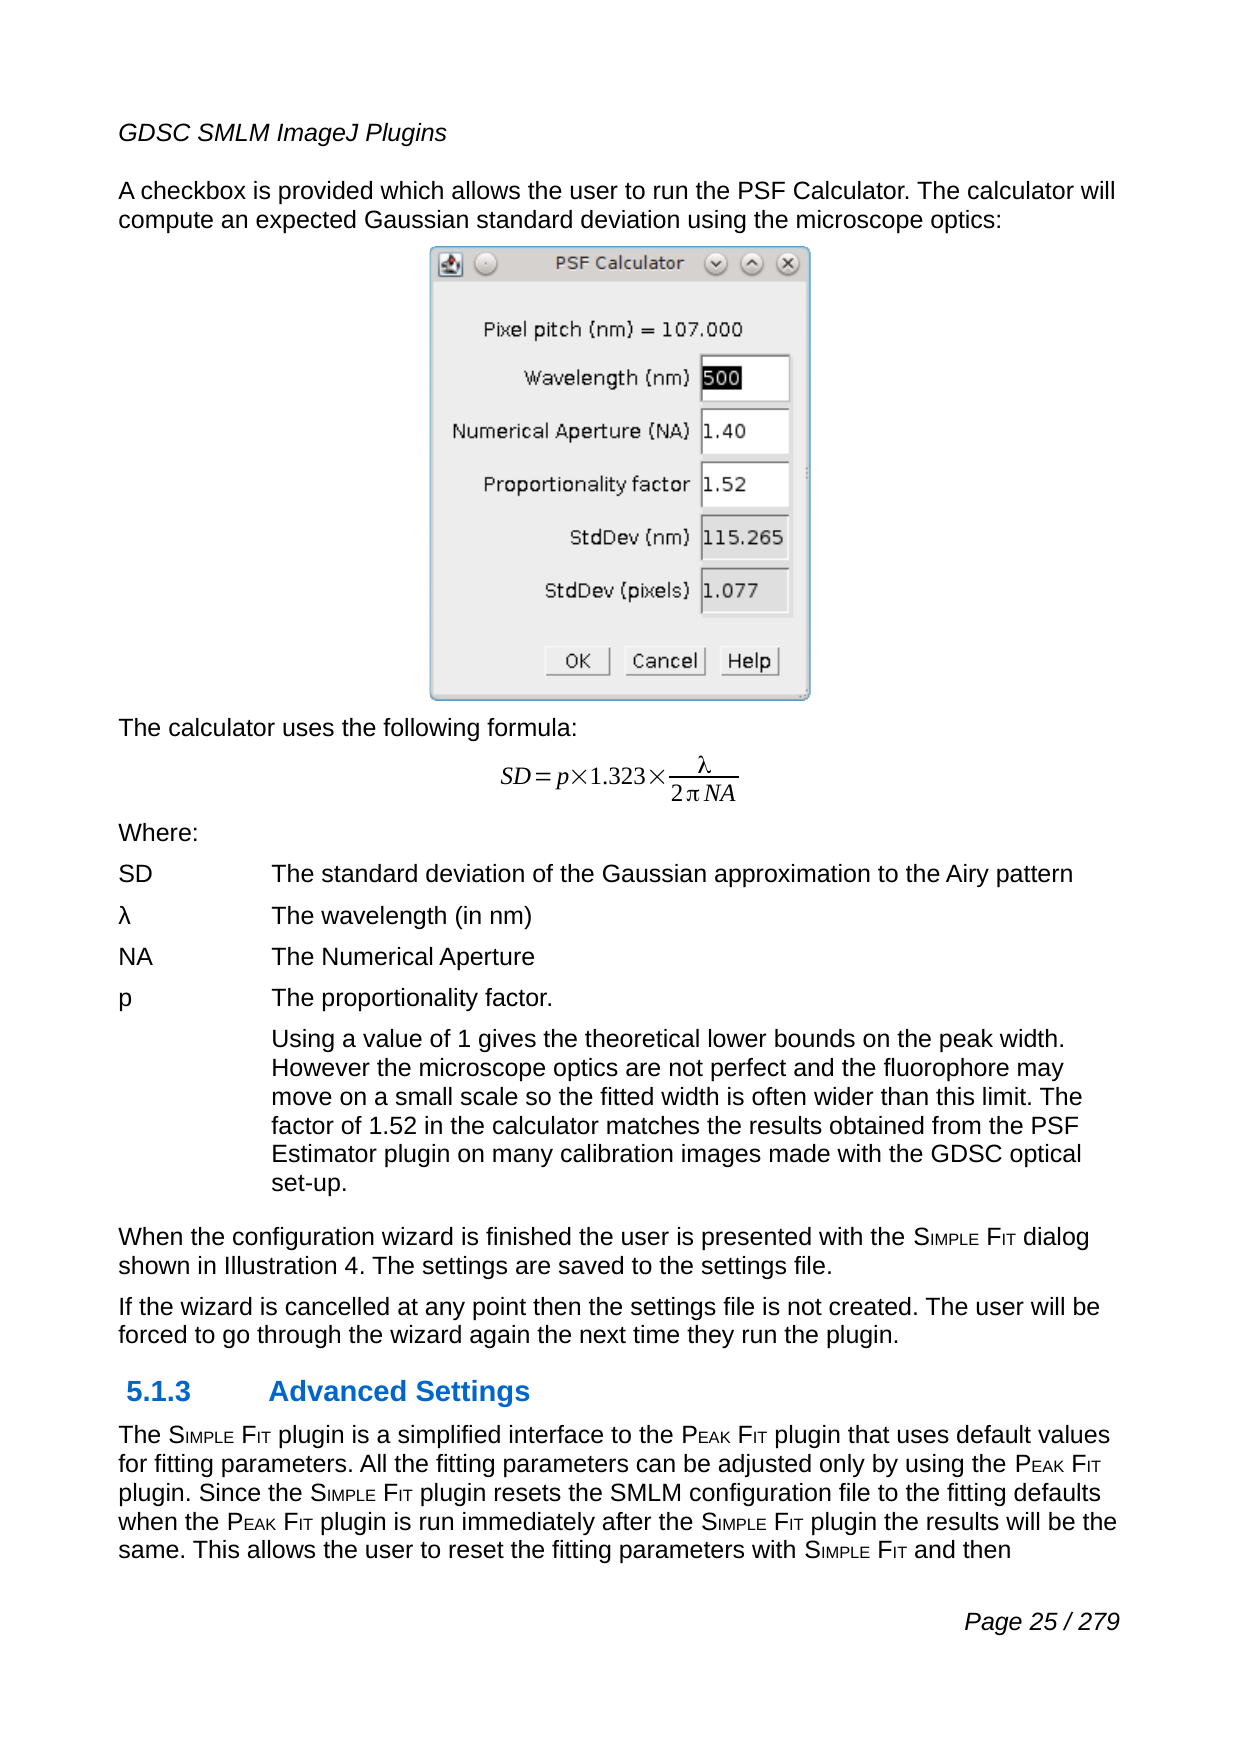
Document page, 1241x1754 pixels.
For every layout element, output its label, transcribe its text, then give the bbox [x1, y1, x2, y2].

table_cell λ [118, 901, 271, 942]
text A checkbox is provided which allows the user to run the PSF Calculator. The calculator will compute an expected Gaussian standard deviation using the microscope optics: [118, 176, 1122, 234]
table_cell p [118, 983, 271, 1209]
table_header SD [118, 860, 271, 901]
picture [429, 246, 811, 701]
text The calculator uses the following formula: [118, 713, 1122, 742]
table_header The standard deviation of the Gaussian approximation to the Airy pattern [271, 860, 1123, 901]
text The Simple Fit plugin is a simplified interface to the Peak Fit plugin that uses default values for fitting parameters. All the fitting parameters can be adjusted only by using the Peak Fit plugin. Since the Simple Fit plugin resets the SMLM configuration file to the fitting defaults when the Peak Fit plugin is run immediately after the Simple Fit plugin the results will be the same. This allows the user to reset the fitting parameters with Simple Fit and then [118, 1420, 1122, 1564]
table_cell The Numerical Aperture [271, 942, 1123, 983]
table_cell The proportionality factor. Using a value of 1 gives the theoretical lower bounds on the peak width. However the microscope optics are not perfect and the fluorophore may move on a small scale so the fitted width is often wider than this limit. The factor of 1.52 in the calculator matches the results obtained from the PSF Estimator plugin on many calibration images made with the GDSC optical set-up. [271, 983, 1123, 1209]
text If the wizard is cancelled at any point then the settings file is not created. The user will be forced to go through the wizard again the next time they run the plugin. [118, 1292, 1122, 1349]
subtitle Advanced Settings [118, 1374, 1122, 1408]
text Where: [118, 818, 1122, 847]
table_cell NA [118, 942, 271, 983]
text When the configuration wizard is finished the user is presented with the Simple Fit dialog shown in Illustration 4. The settings are saved to the settings file. [118, 1222, 1122, 1279]
table_cell The wavelength (in nm) [271, 901, 1123, 942]
